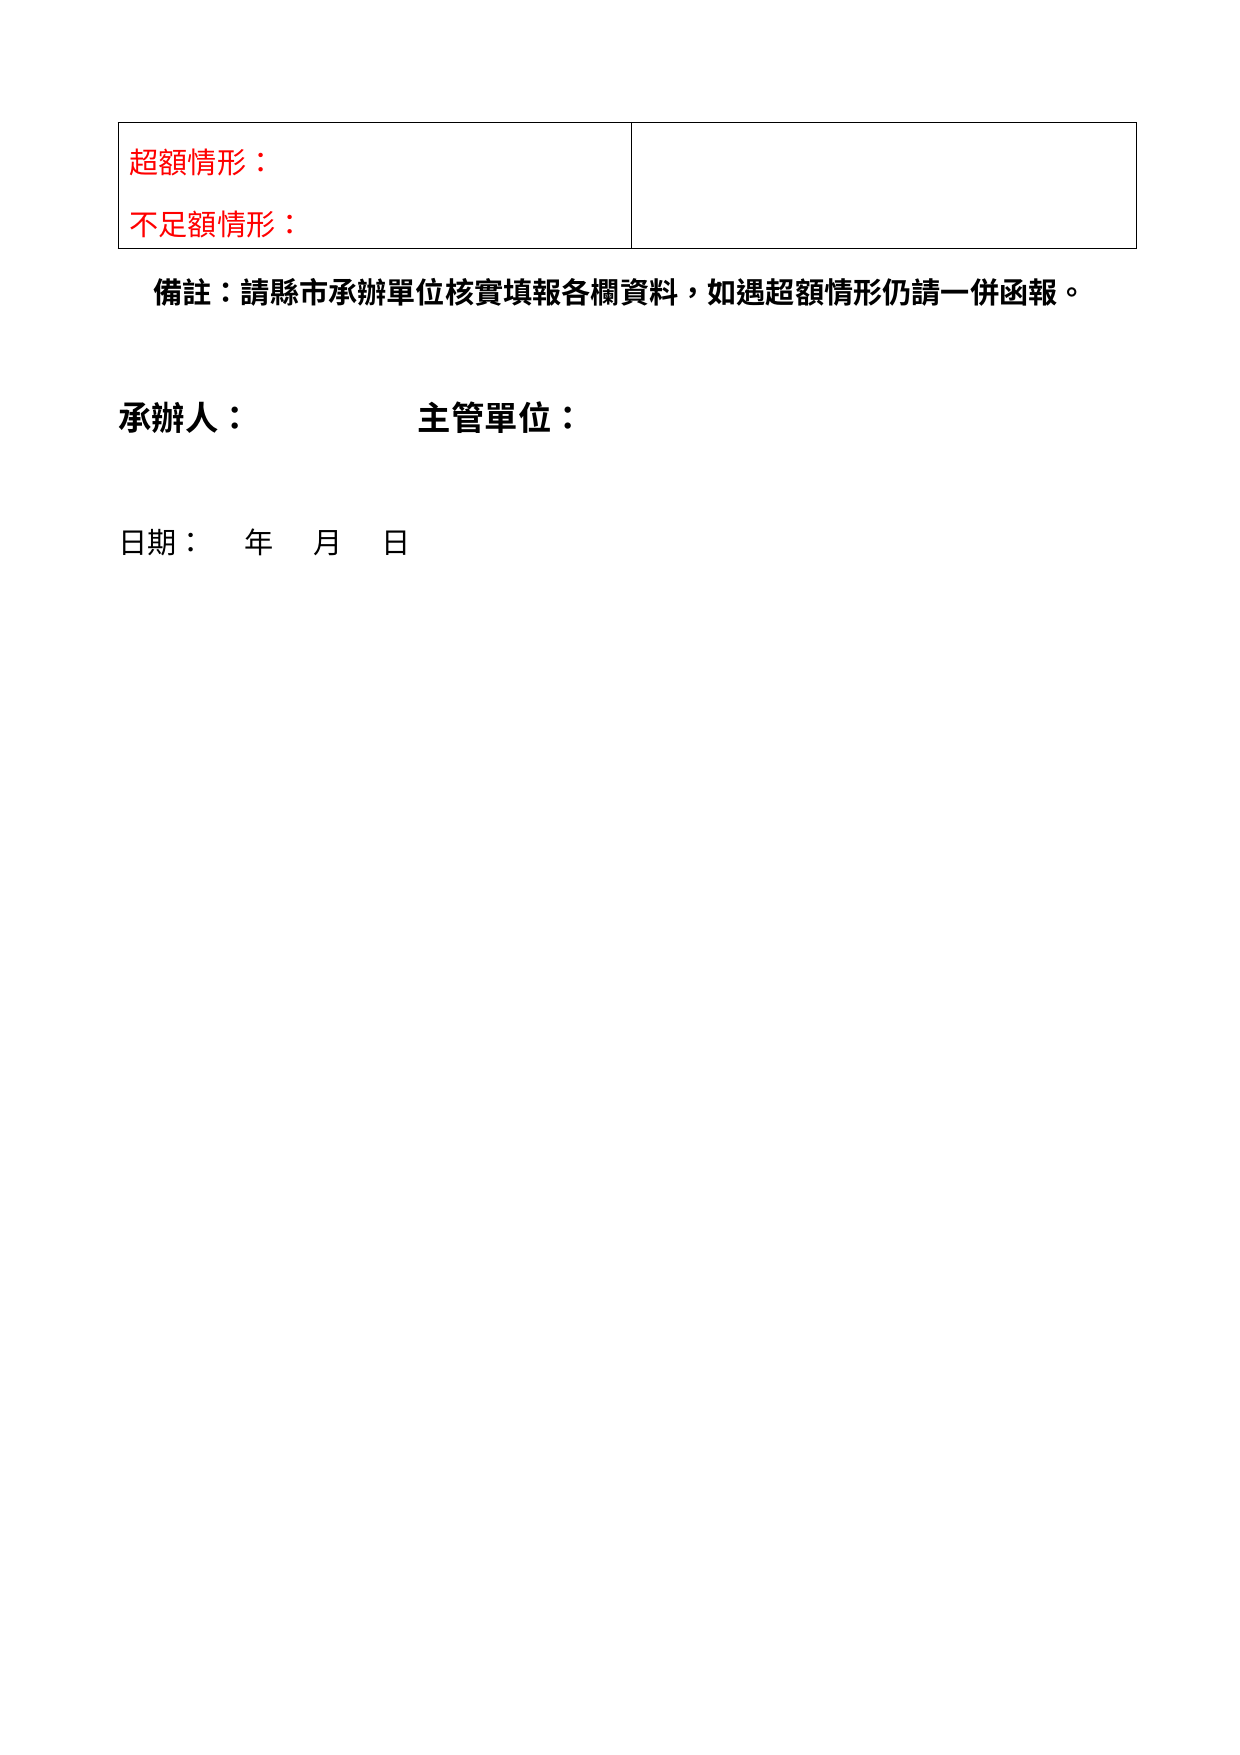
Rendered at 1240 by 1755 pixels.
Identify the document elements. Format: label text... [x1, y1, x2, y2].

table_header 超額情形： 不足額情形： [119, 123, 631, 248]
table_header [632, 123, 1136, 248]
text 日期： 年 月 日 [118, 499, 1121, 562]
text 備註：請縣市承辦單位核實填報各欄資料，如遇超額情形仍請一併函報。 [118, 249, 1121, 312]
text 承辦人： 主管單位： [118, 374, 1121, 437]
